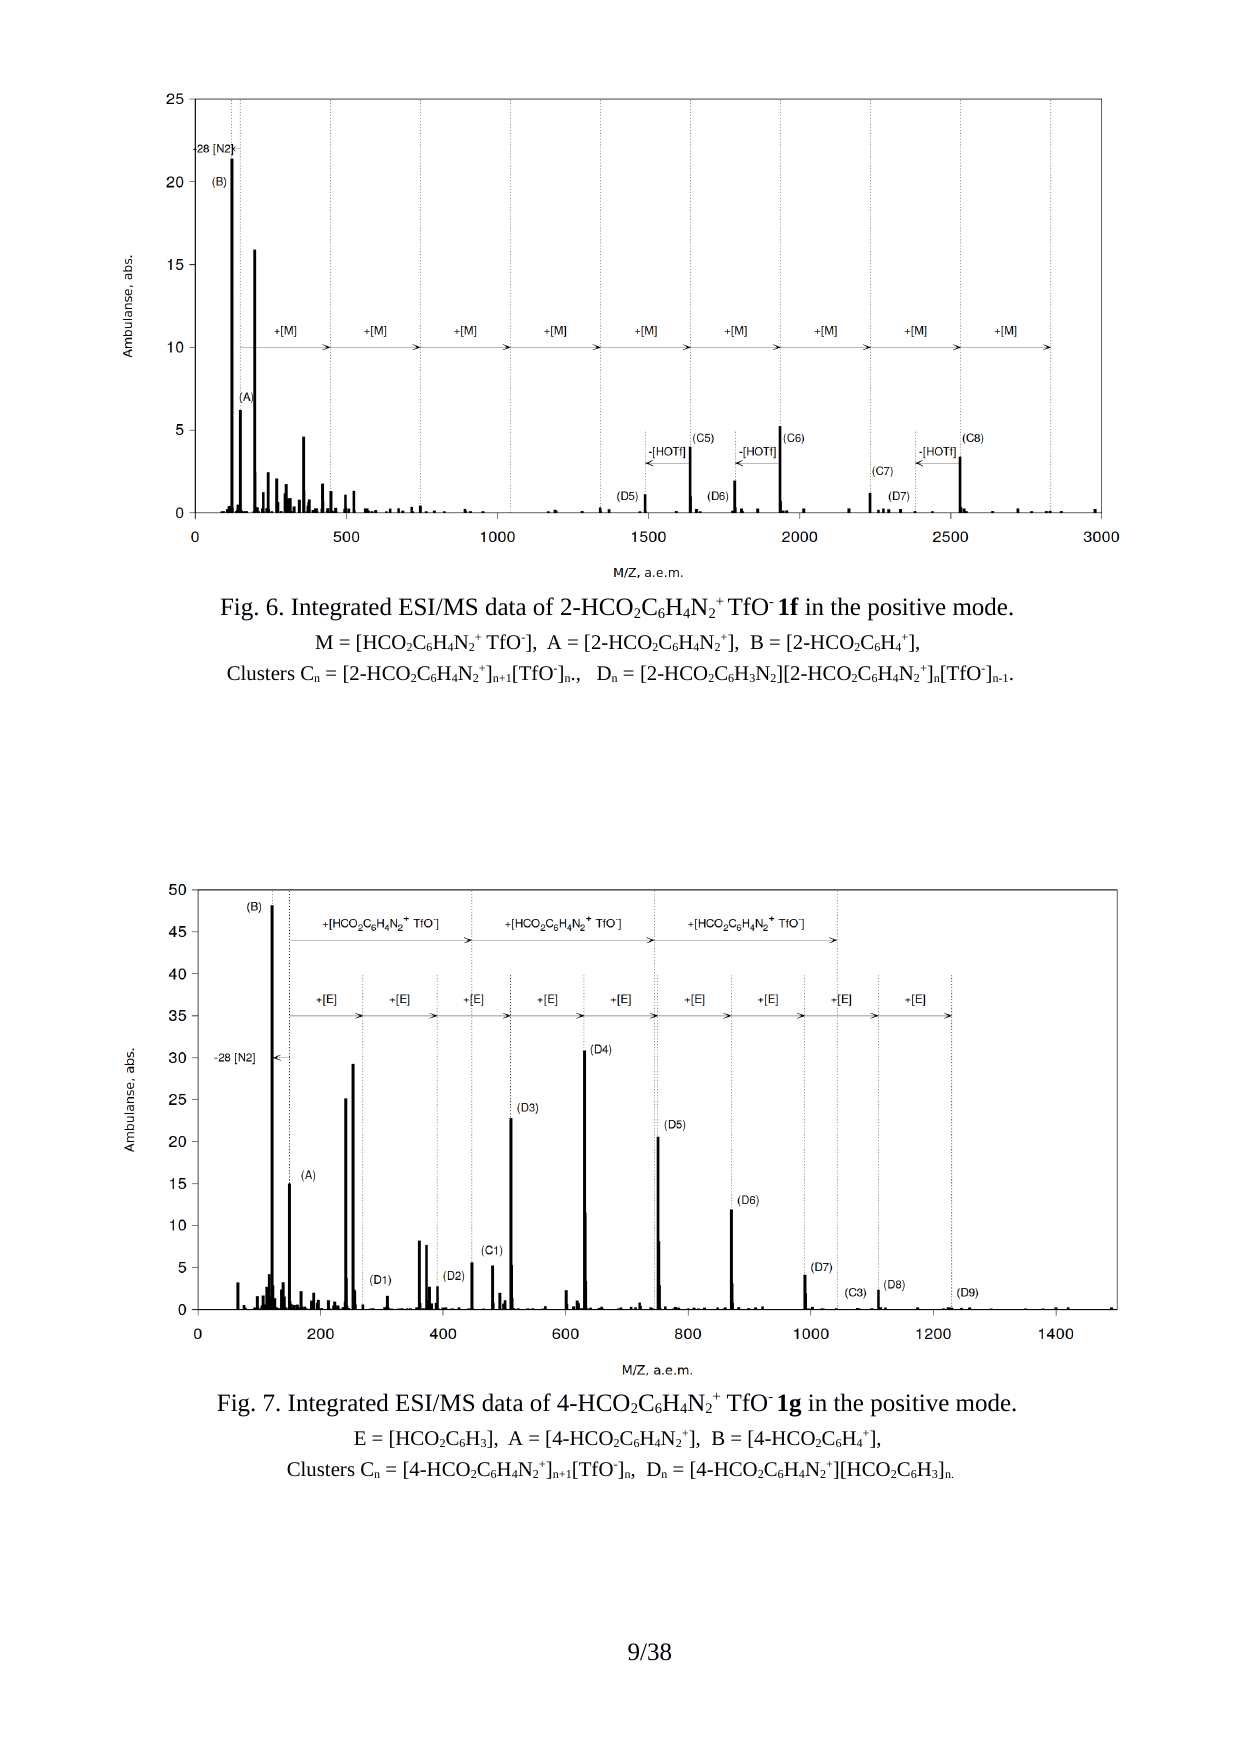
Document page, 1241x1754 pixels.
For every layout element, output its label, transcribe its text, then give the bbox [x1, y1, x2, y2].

picture [118, 878, 1123, 1380]
text Fig. 7. Integrated ESI/MS data of 4-HCO2C6H4N2+ TfO- 1g in the positive mode. [118, 1388, 1122, 1417]
picture [118, 88, 1123, 584]
text Fig. 6. Integrated ESI/MS data of 2-HCO2C6H4N2+ TfO- 1f in the positive mode. [118, 592, 1122, 621]
text Clusters Cn = [2-HCO2C6H4N2+]n+1[TfO-]n., Dn = [2-HCO2C6H3N2][2-HCO2C6H4N2+]n[TfO-]n-1. [118, 661, 1122, 685]
text M = [HCO2C6H4N2+ TfO-], A = [2-HCO2C6H4N2+], B = [2-HCO2C6H4+], [118, 630, 1122, 654]
text Clusters Cn = [4-HCO2C6H4N2+]n+1[TfO-]n, Dn = [4-HCO2C6H4N2+][HCO2C6H3]n. [118, 1457, 1122, 1481]
text E = [HCO2C6H3], A = [4-HCO2C6H4N2+], B = [4-HCO2C6H4+], [118, 1426, 1122, 1450]
